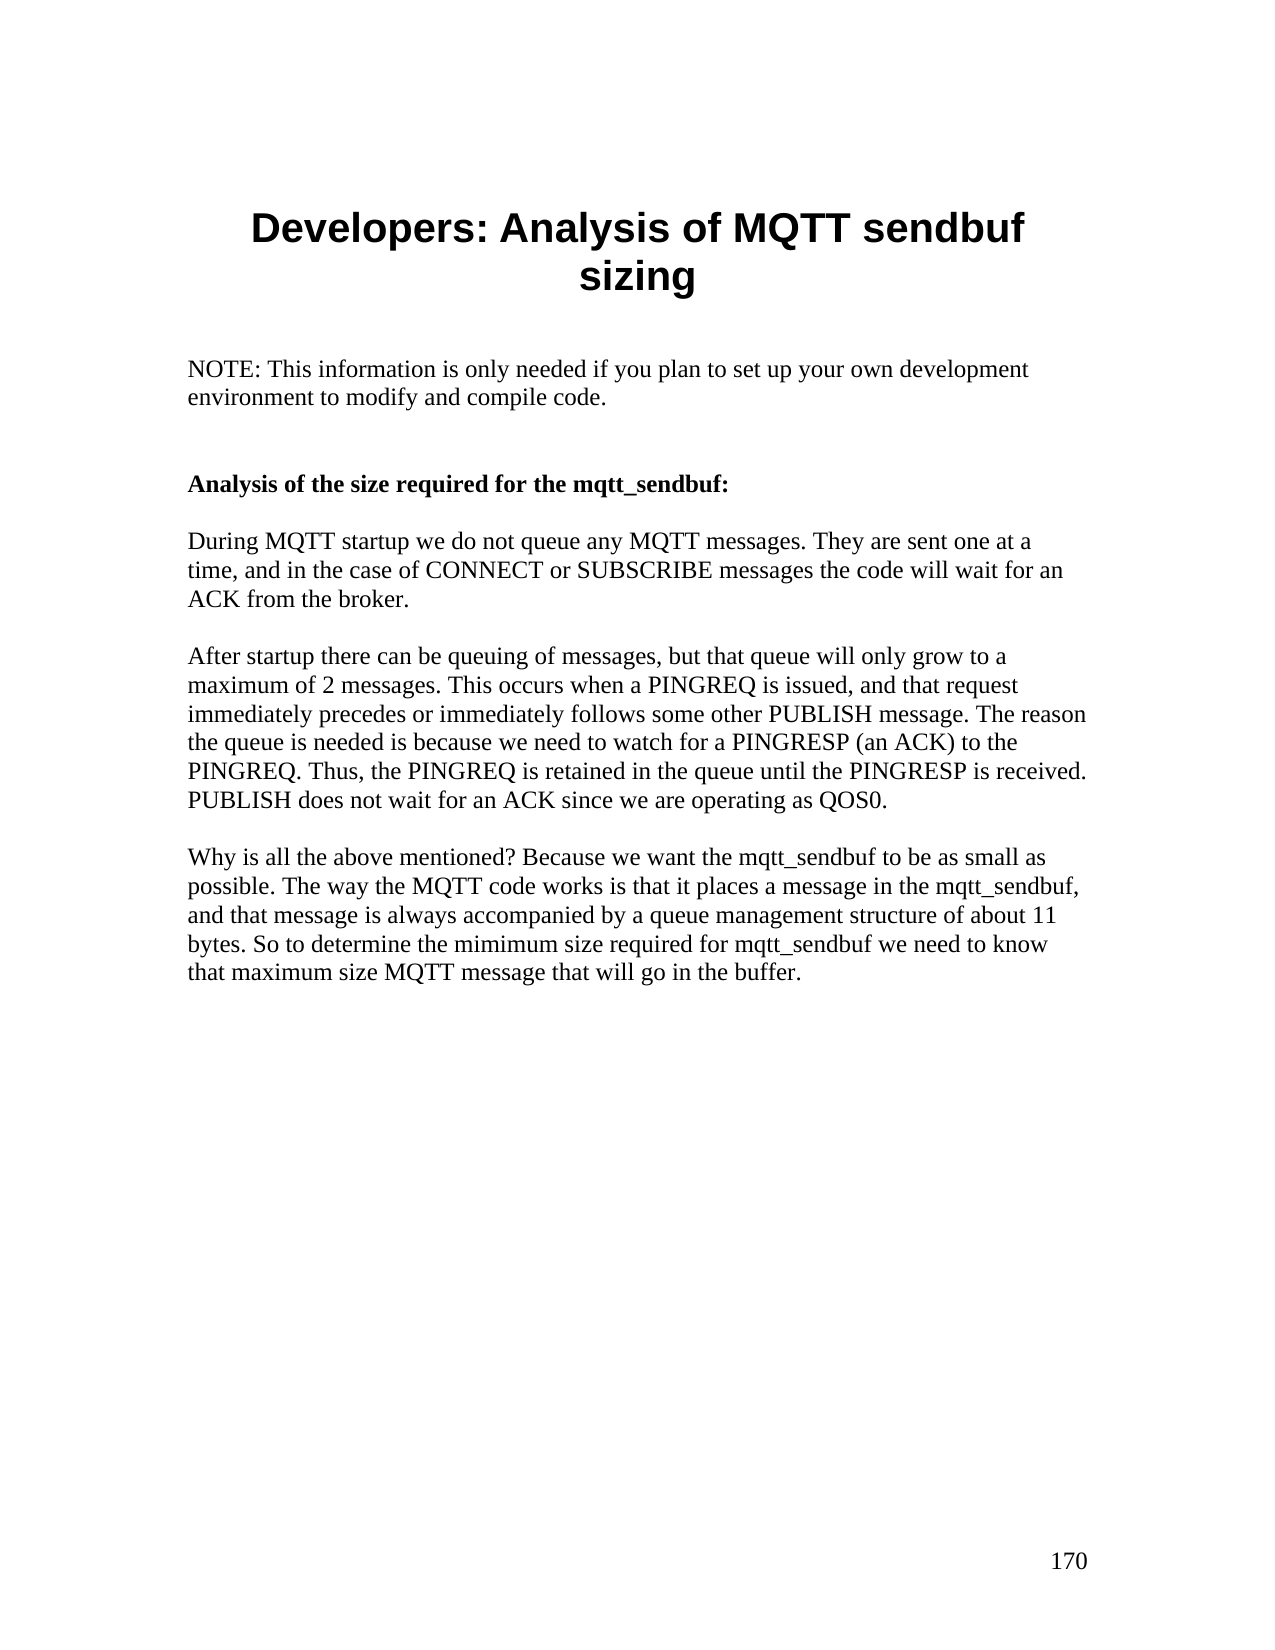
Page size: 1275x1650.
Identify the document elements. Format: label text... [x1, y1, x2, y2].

text NOTE: This information is only needed if you plan to set up your own development environment to modify and compile code. [187, 354, 1087, 411]
text Why is all the above mentioned? Because we want the mqtt_sendbuf to be as small as possible. The way the MQTT code works is that it places a message in the mqtt_sendbuf, and that message is always accompanied by a queue management structure of about 11 bytes. So to determine the mimimum size required for mqtt_sendbuf we need to know that maximum size MQTT message that will go in the buffer. [187, 842, 1087, 986]
text Analysis of the size required for the mqtt_sendbuf: [187, 469, 1087, 497]
text After startup there can be queuing of messages, but that queue will only grow to a maximum of 2 messages. This occurs when a PINGREQ is issued, and that request immediately precedes or immediately follows some other PUBLISH message. The reason the queue is needed is because we need to watch for a PINGRESP (an ACK) to the PINGREQ. Thus, the PINGREQ is retained in the queue until the PINGRESP is received. PUBLISH does not wait for an ACK since we are operating as QOS0. [187, 641, 1087, 814]
text During MQTT startup we do not queue any MQTT messages. They are sent one at a time, and in the case of CONNECT or SUBSCRIBE messages the code will wait for an ACK from the broker. [187, 526, 1087, 612]
subtitle Developers: Analysis of MQTT sendbuf sizing [187, 204, 1087, 299]
